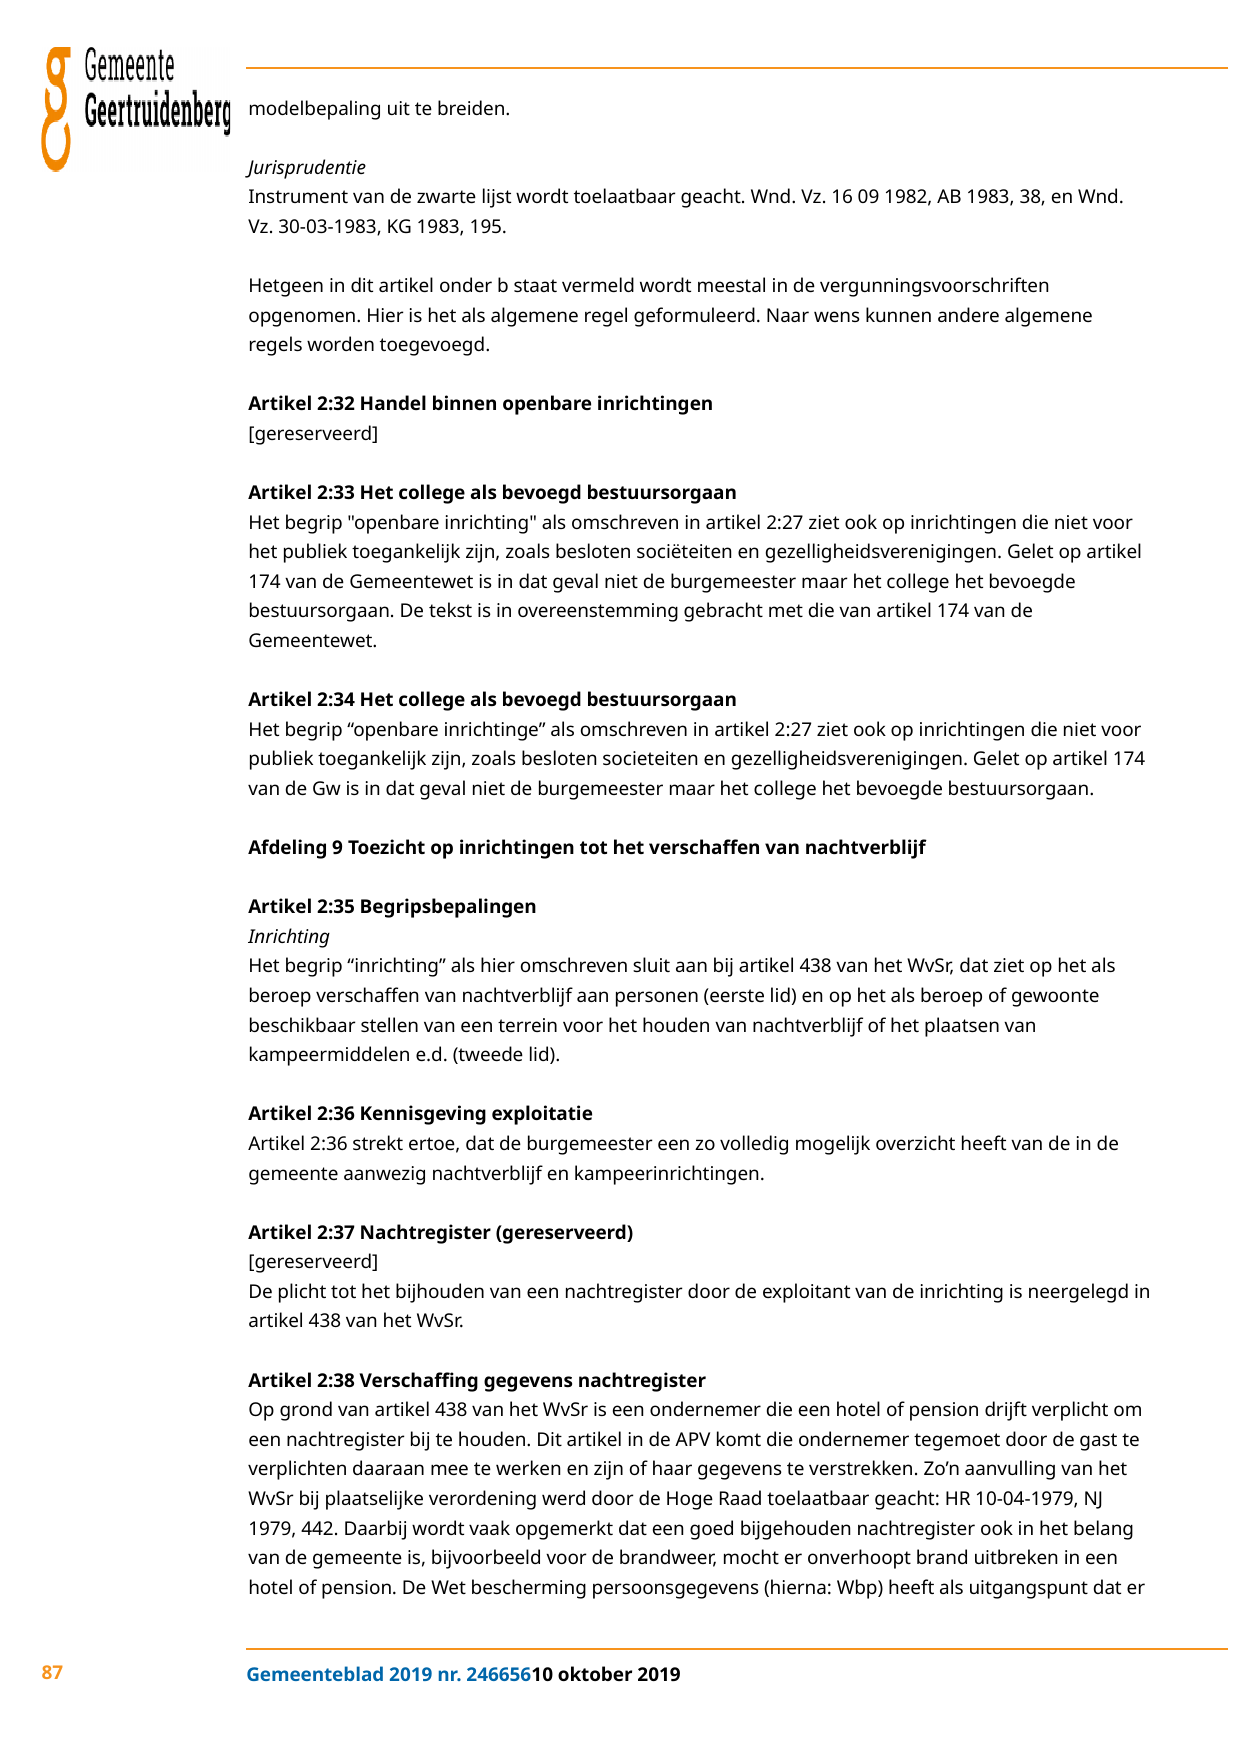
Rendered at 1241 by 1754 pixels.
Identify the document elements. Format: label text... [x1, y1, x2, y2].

text Artikel 2:37 Nachtregister (gereserveerd) [248, 1219, 1152, 1245]
text Artikel 2:34 Het college als bevoegd bestuursorgaan [248, 686, 1152, 712]
text Jurisprudentie [248, 154, 1152, 180]
text [gereserveerd] [248, 420, 1152, 446]
text Op grond van artikel 438 van het WvSr is een ondernemer die een hotel of pension drijft verplicht om een nachtregister bij te houden. Dit artikel in de APV komt die ondernemer tegemoet door de gast te verplichten daaraan mee te werken en zijn of haar gegevens te verstrekken. Zo’n aanvulling van het WvSr bij plaatselijke verordening werd door de Hoge Raad toelaatbaar geacht: HR 10-04-1979, NJ 1979, 442. Daarbij wordt vaak opgemerkt dat een goed bijgehouden nachtregister ook in het belang van de gemeente is, bijvoorbeeld voor de brandweer, mocht er onverhoopt brand uitbreken in een hotel of pension. De Wet bescherming persoonsgegevens (hierna: Wbp) heeft als uitgangspunt dat er [248, 1396, 1152, 1600]
text Artikel 2:36 Kennisgeving exploitatie [248, 1101, 1152, 1126]
text Artikel 2:35 Begripsbepalingen [248, 893, 1152, 919]
text Het begrip “inrichting” als hier omschreven sluit aan bij artikel 438 van het WvSr, dat ziet op het als beroep verschaffen van nachtverblijf aan personen (eerste lid) en op het als beroep of gewoonte beschikbaar stellen van een terrein voor het houden van nachtverblijf of het plaatsen van kampeermiddelen e.d. (tweede lid). [248, 953, 1152, 1067]
picture [41, 47, 231, 172]
text Artikel 2:33 Het college als bevoegd bestuursorgaan [248, 479, 1152, 505]
text Het begrip “openbare inrichtinge” als omschreven in artikel 2:27 ziet ook op inrichtingen die niet voor publiek toegankelijk zijn, zoals besloten societeiten en gezelligheidsverenigingen. Gelet op artikel 174 van de Gw is in dat geval niet de burgemeester maar het college het bevoegde bestuursorgaan. [248, 716, 1152, 801]
text Artikel 2:32 Handel binnen openbare inrichtingen [248, 391, 1152, 416]
text [gereserveerd] [248, 1248, 1152, 1274]
text Het begrip "openbare inrichting" als omschreven in artikel 2:27 ziet ook op inrichtingen die niet voor het publiek toegankelijk zijn, zoals besloten sociëteiten en gezelligheidsverenigingen. Gelet op artikel 174 van de Gemeentewet is in dat geval niet de burgemeester maar het college het bevoegde bestuursorgaan. De tekst is in overeenstemming gebracht met die van artikel 174 van de Gemeentewet. [248, 509, 1152, 653]
text Hetgeen in dit artikel onder b staat vermeld wordt meestal in de vergunningsvoorschriften opgenomen. Hier is het als algemene regel geformuleerd. Naar wens kunnen andere algemene regels worden toegevoegd. [248, 272, 1152, 357]
text Artikel 2:38 Verschaffing gegevens nachtregister [248, 1367, 1152, 1393]
text Artikel 2:36 strekt ertoe, dat de burgemeester een zo volledig mogelijk overzicht heeft van de in de gemeente aanwezig nachtverblijf en kampeerinrichtingen. [248, 1130, 1152, 1186]
text Inrichting [248, 923, 1152, 949]
text Afdeling 9 Toezicht op inrichtingen tot het verschaffen van nachtverblijf [248, 834, 1152, 860]
text modelbepaling uit te breiden. [248, 95, 1152, 121]
text De plicht tot het bijhouden van een nachtregister door de exploitant van de inrichting is neergelegd in artikel 438 van het WvSr. [248, 1278, 1152, 1333]
text Instrument van de zwarte lijst wordt toelaatbaar geacht. Wnd. Vz. 16 09 1982, AB 1983, 38, en Wnd. Vz. 30-03-1983, KG 1983, 195. [248, 183, 1152, 239]
